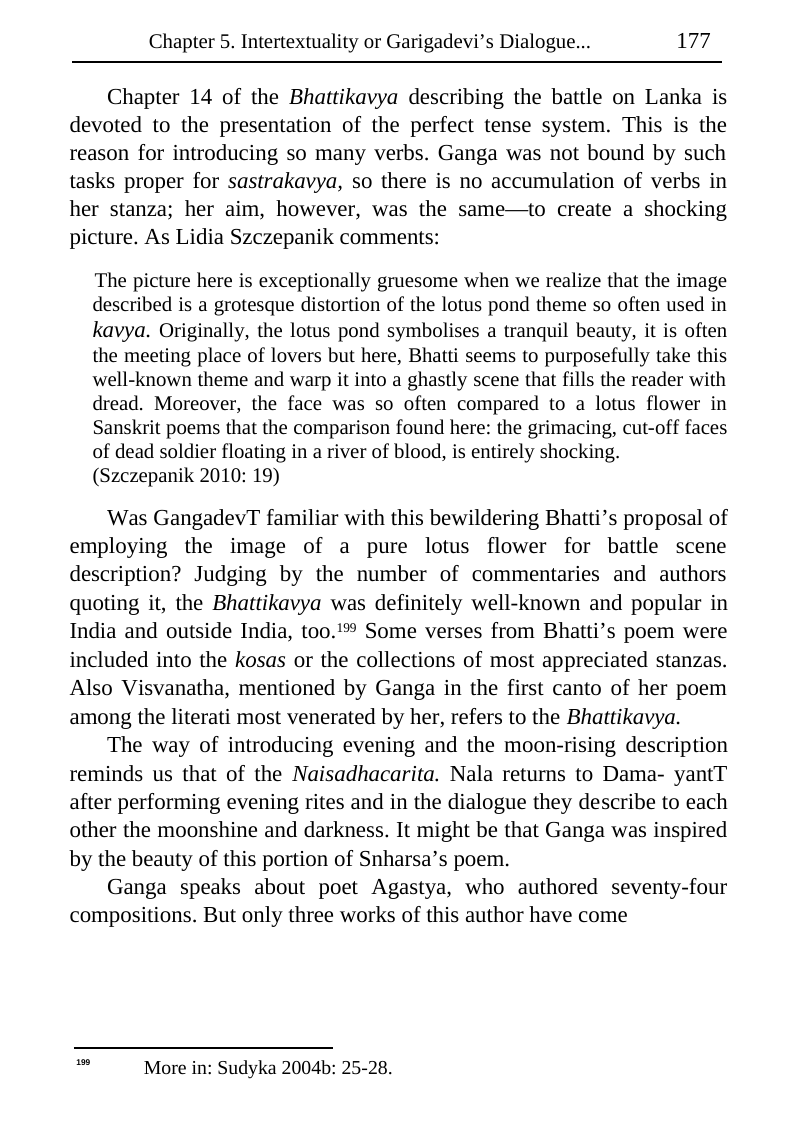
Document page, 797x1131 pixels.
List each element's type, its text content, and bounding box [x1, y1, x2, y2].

text Ganga speaks about poet Agastya, who authored seventy-four compositions. But only three works of this author have come [69, 873, 728, 928]
text Chapter 14 of the Bhattikavya describing the battle on Lanka is devoted to the presentation of the perfect tense system. This is the reason for introducing so many verbs. Ganga was not bound by such tasks proper for sastrakavya, so there is no accumulation of verbs in her stanza; her aim, however, was the same—to create a shocking picture. As Lidia Szczepanik comments: [69, 83, 728, 250]
text The picture here is exceptionally gruesome when we realize that the image described is a grotesque distortion of the lotus pond theme so often used in kavya. Originally, the lotus pond symbolises a tranquil beauty, it is often the meeting place of lovers but here, Bhatti seems to purposefully take this well-known theme and warp it into a ghastly scene that fills the reader with dread. Moreover, the face was so often compared to a lotus flower in Sanskrit poems that the comparison found here: the grimacing, cut-off faces of dead soldier floating in a river of blood, is entirely shocking. [92, 268, 728, 463]
text 199 [76, 1058, 102, 1067]
text The way of introducing evening and the moon-rising descrip­tion reminds us that of the Naisadhacarita. Nala returns to Dama- yantT after performing evening rites and in the dialogue they de­scribe to each other the moonshine and darkness. It might be that Ganga was inspired by the beauty of this portion of Snharsa’s poem. [69, 731, 728, 871]
text (Szczepanik 2010: 19) [69, 463, 728, 487]
text Chapter 5. Intertextuality or Garigadevi’s Dialogue... 177 [149, 27, 726, 53]
text More in: Sudyka 2004b: 25-28. [106, 1056, 393, 1079]
text Was GangadevT familiar with this bewildering Bhatti’s pro­posal of employing the image of a pure lotus flower for battle scene description? Judging by the number of commentaries and authors quoting it, the Bhattikavya was definitely well-known and popu­lar in India and outside India, too.199 Some verses from Bhatti’s poem were included into the kosas or the collections of most ap­preciated stanzas. Also Visvanatha, mentioned by Ganga in the first canto of her poem among the literati most venerated by her, refers to the Bhattikavya. [69, 504, 728, 729]
